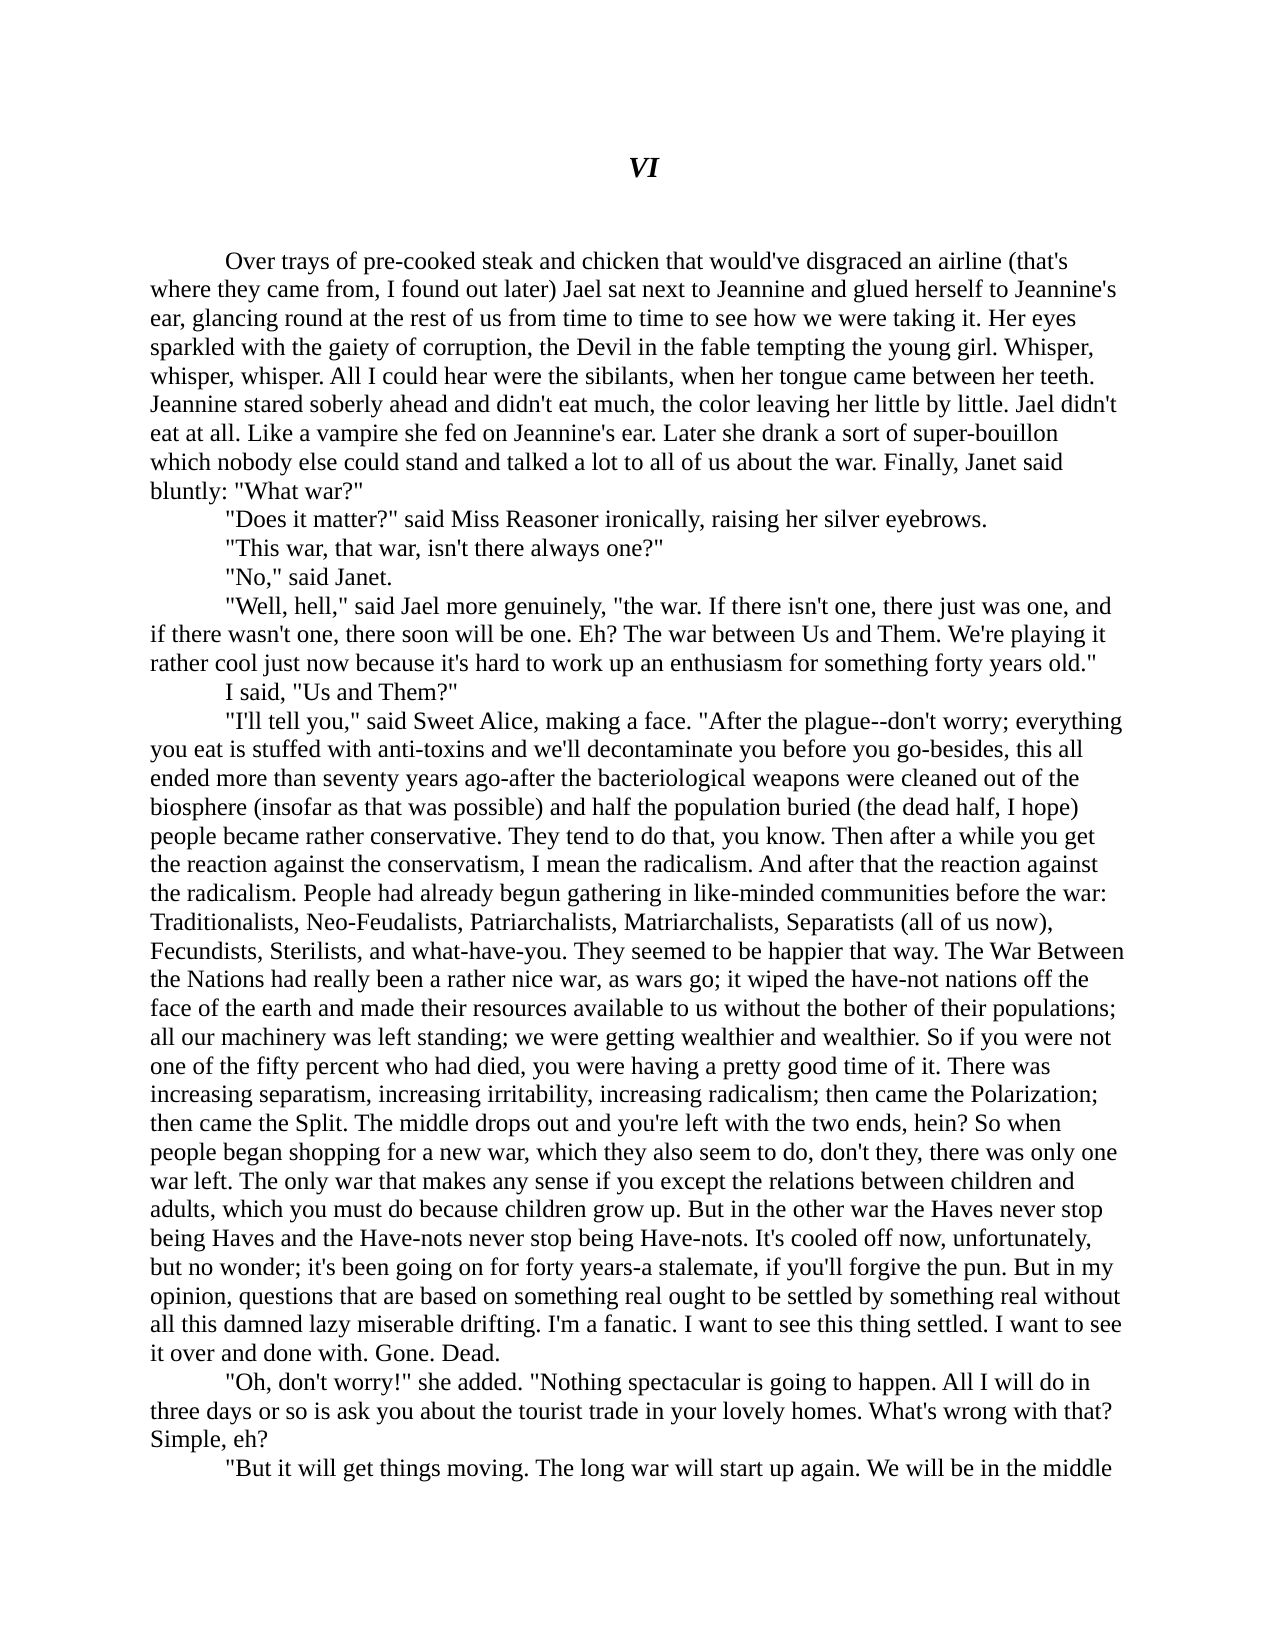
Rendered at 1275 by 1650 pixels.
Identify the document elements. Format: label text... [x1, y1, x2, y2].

text Over trays of pre-cooked steak and chicken that would've disgraced an airline (that's where they came from, I found out later) Jael sat next to Jeannine and glued herself to Jeannine's ear, glancing round at the rest of us from time to time to see how we were taking it. Her eyes sparkled with the gaiety of corruption, the Devil in the fable tempting the young girl. Whisper, whisper, whisper. All I could hear were the sibilants, when her tongue came between her teeth. Jeannine stared soberly ahead and didn't eat much, the color leaving her little by little. Jael didn't eat at all. Like a vampire she fed on Jeannine's ear. Later she drank a sort of super-bouillon which nobody else could stand and talked a lot to all of us about the war. Finally, Janet said bluntly: "What war?" [150, 246, 1125, 504]
text I said, "Us and Them?" [150, 677, 1125, 706]
text "But it will get things moving. The long war will start up again. We will be in the middle [150, 1453, 1125, 1482]
text "No," said Janet. [150, 562, 1125, 591]
text "Well, hell," said Jael more genuinely, "the war. If there isn't one, there just was one, and if there wasn't one, there soon will be one. Eh? The war between Us and Them. We're playing it rather cool just now because it's hard to work up an enthusiasm for something forty years old." [150, 591, 1125, 677]
text "I'll tell you," said Sweet Alice, making a face. "After the plague--don't worry; everything you eat is stuffed with anti-toxins and we'll decontaminate you before you go-besides, this all ended more than seventy years ago-after the bacteriological weapons were cleaned out of the biosphere (insofar as that was possible) and half the population buried (the dead half, I hope) people became rather conservative. They tend to do that, you know. Then after a while you get the reaction against the conservatism, I mean the radicalism. And after that the reaction against the radicalism. People had already begun gathering in like-minded communities before the war: Traditionalists, Neo-Feudalists, Patriarchalists, Matriarchalists, Separatists (all of us now), Fecundists, Sterilists, and what-have-you. They seemed to be happier that way. The War Between the Nations had really been a rather nice war, as wars go; it wiped the have-not nations off the face of the earth and made their resources available to us without the bother of their populations; all our machinery was left standing; we were getting wealthier and wealthier. So if you were not one of the fifty percent who had died, you were having a pretty good time of it. There was increasing separatism, increasing irritability, increasing radicalism; then came the Polarization; then came the Split. The middle drops out and you're left with the two ends, hein? So when people began shopping for a new war, which they also seem to do, don't they, there was only one war left. The only war that makes any sense if you except the relations between children and adults, which you must do because children grow up. But in the other war the Haves never stop being Haves and the Have-nots never stop being Have-nots. It's cooled off now, unfortunately, but no wonder; it's been going on for forty years-a stalemate, if you'll forgive the pun. But in my opinion, questions that are based on something real ought to be settled by something real without all this damned lazy miserable drifting. I'm a fanatic. I want to see this thing settled. I want to see it over and done with. Gone. Dead. [150, 706, 1125, 1367]
text "Oh, don't worry!" she added. "Nothing spectacular is going to happen. All I will do in three days or so is ask you about the tourist trade in your lovely homes. What's wrong with that? Simple, eh? [150, 1367, 1125, 1453]
subtitle VI [150, 150, 1125, 183]
text "Does it matter?" said Miss Reasoner ironically, raising her silver eyebrows. [150, 504, 1125, 533]
text "This war, that war, isn't there always one?" [150, 533, 1125, 562]
